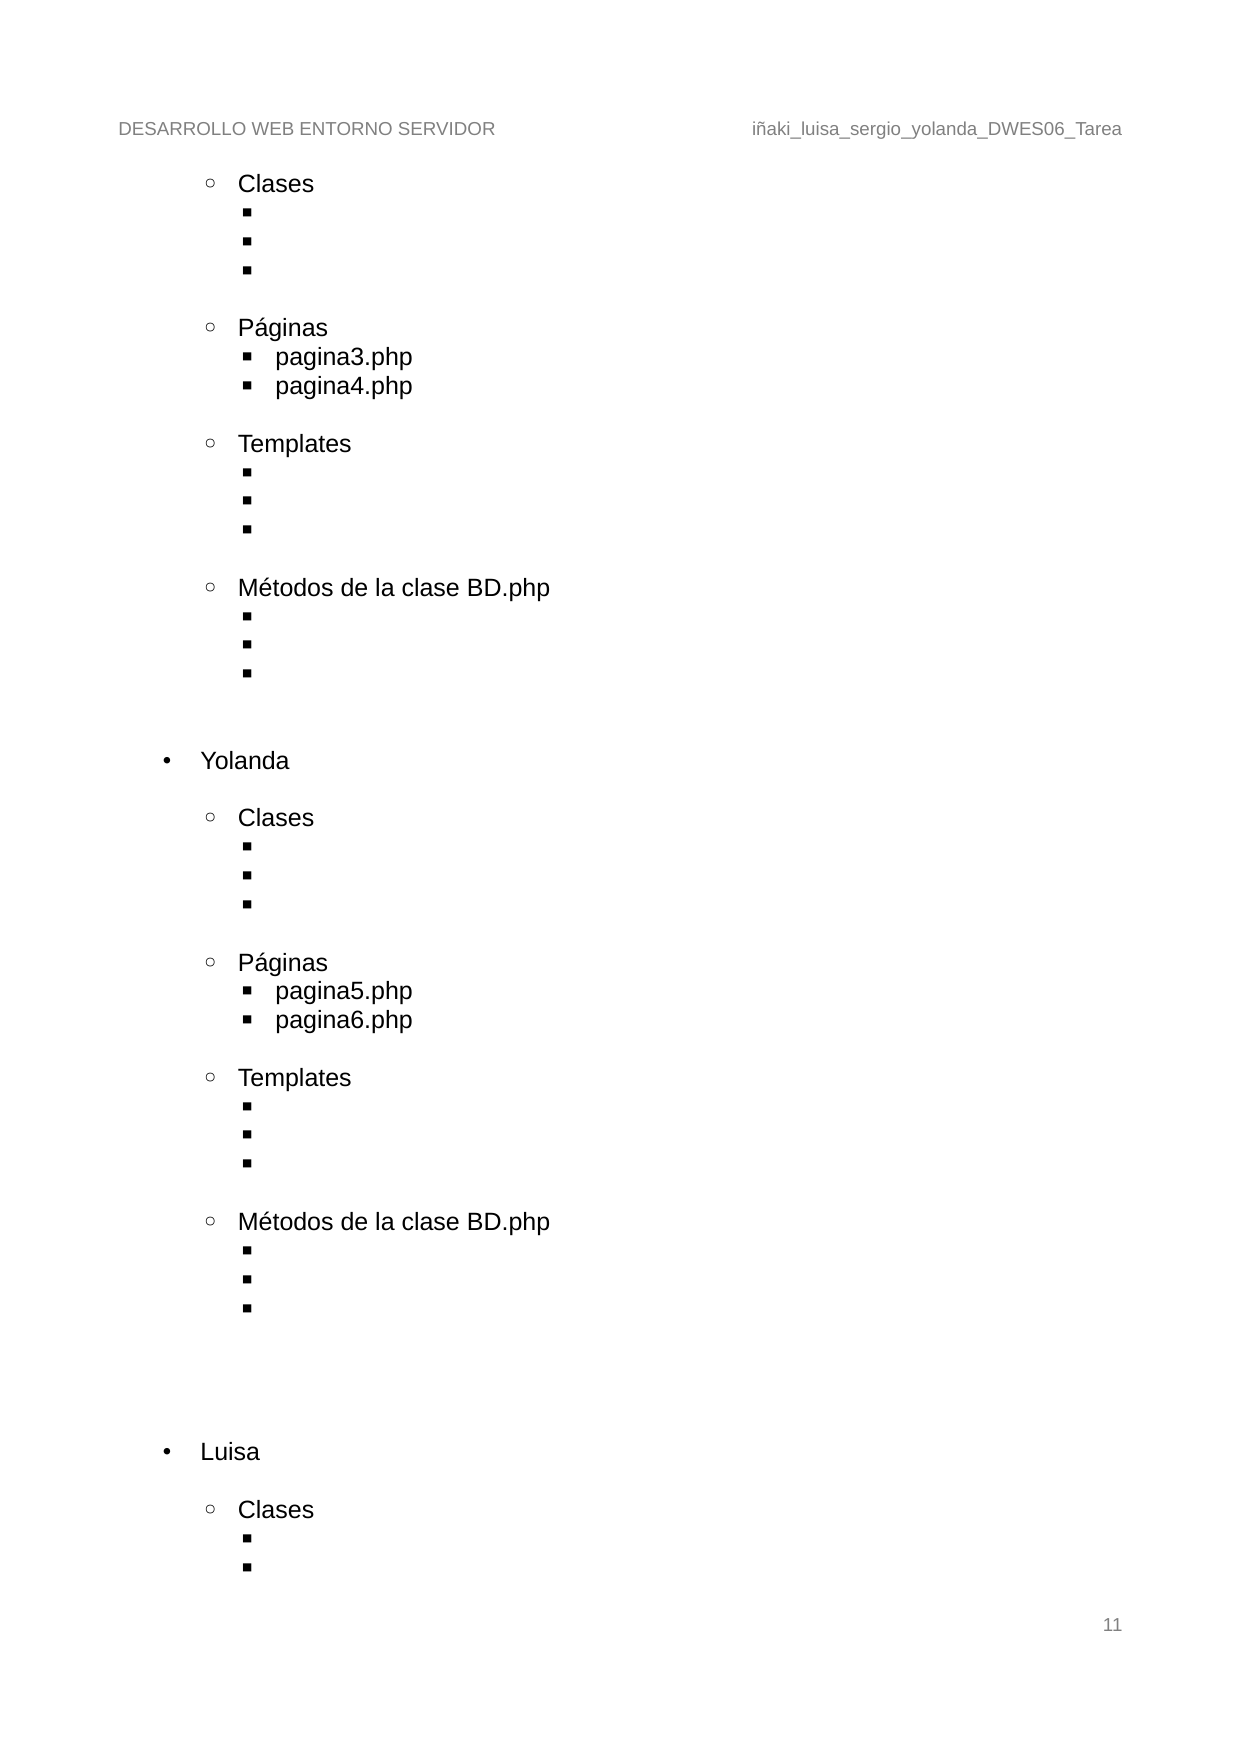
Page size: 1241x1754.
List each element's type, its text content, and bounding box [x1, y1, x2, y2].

list pagina6.php [238, 1005, 1122, 1034]
list Clases [200, 1495, 1122, 1524]
list pagina4.php [238, 371, 1122, 400]
list Métodos de la clase BD.php [200, 1207, 1122, 1236]
list Páginas [200, 313, 1122, 342]
list Páginas [200, 947, 1122, 976]
list pagina3.php [238, 342, 1122, 371]
list Métodos de la clase BD.php [200, 573, 1122, 602]
list Templates [200, 1063, 1122, 1092]
list Luisa [163, 1437, 1122, 1466]
list Clases [200, 803, 1122, 832]
list Clases [200, 169, 1122, 198]
list Yolanda [163, 746, 1122, 774]
list pagina5.php [238, 976, 1122, 1005]
list Templates [200, 429, 1122, 457]
